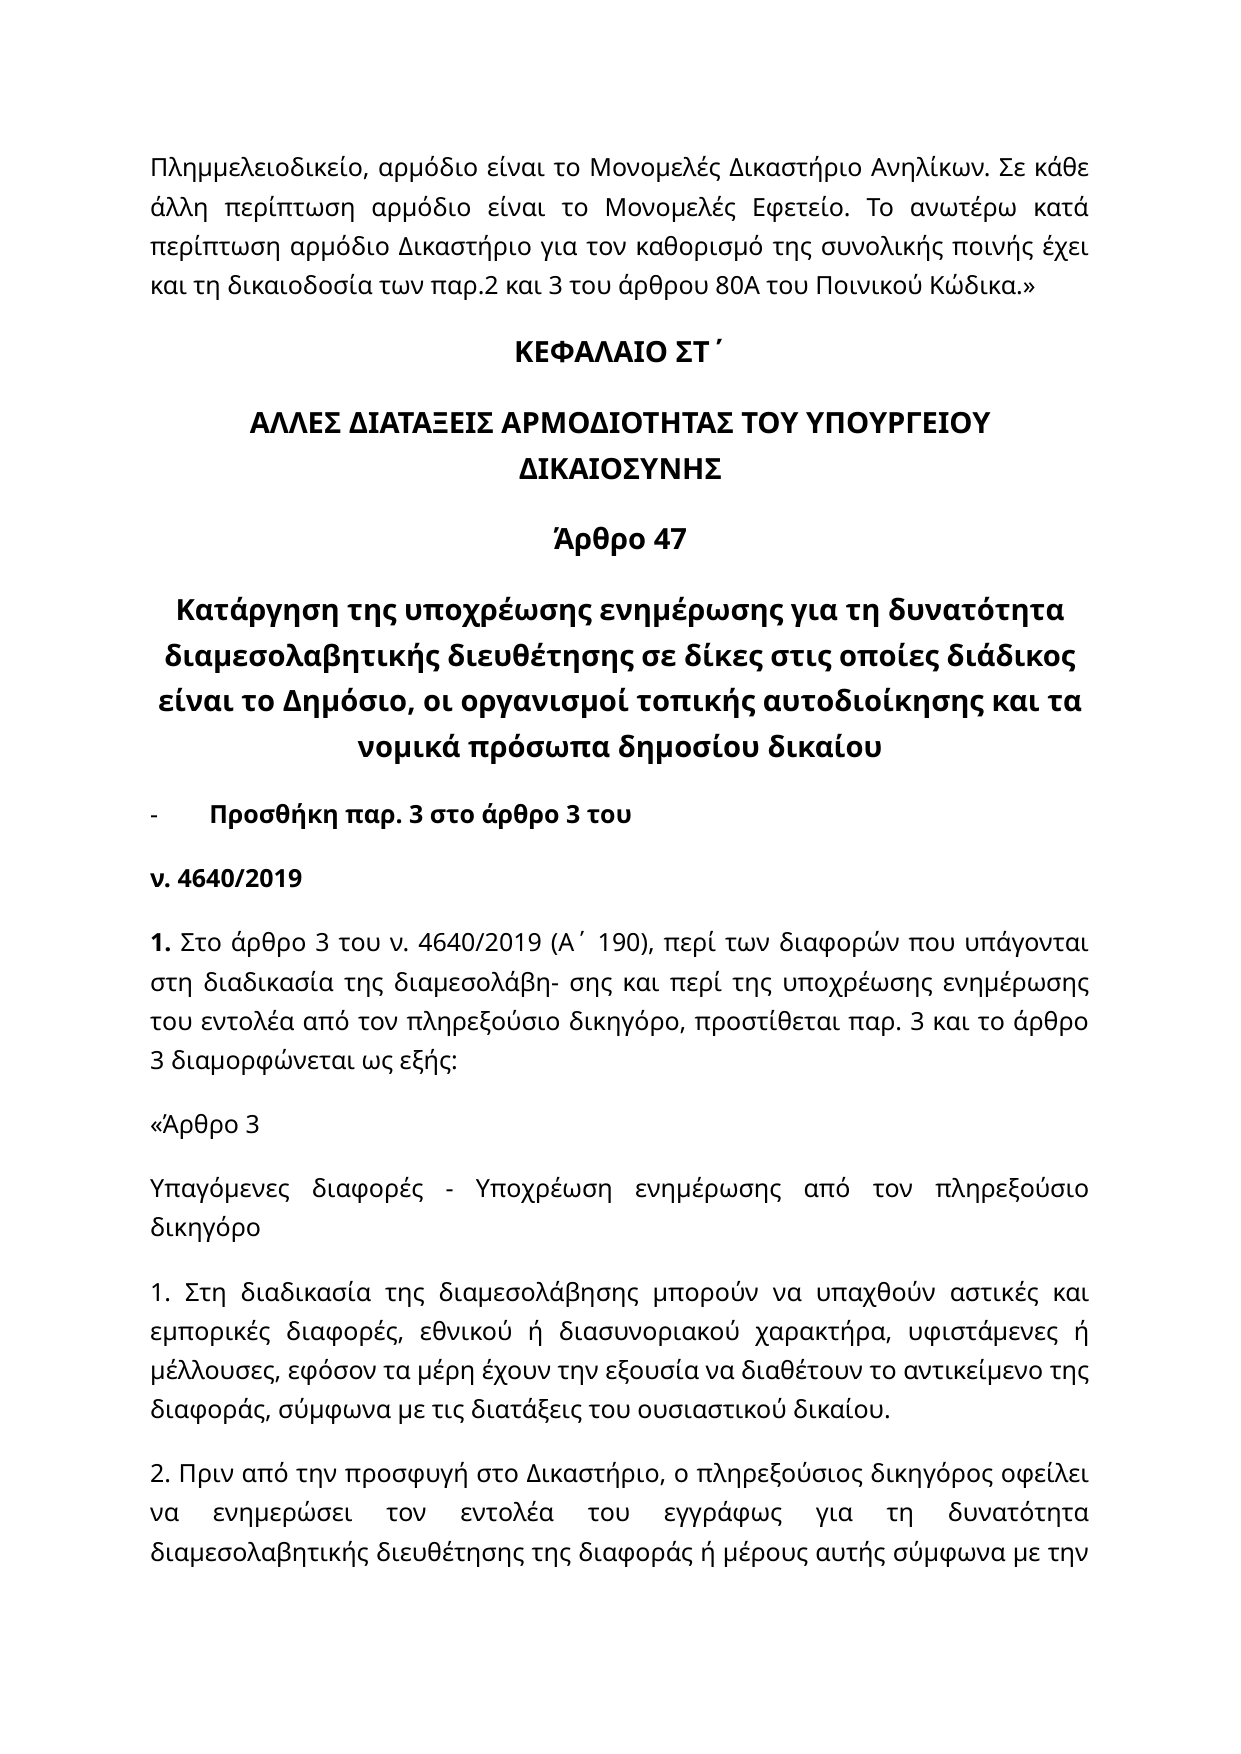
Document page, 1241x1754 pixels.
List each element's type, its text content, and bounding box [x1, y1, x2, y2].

text «Άρθρο 3 [150, 1107, 1090, 1141]
text Πλημμελειοδικείο, αρμόδιο είναι το Μονομελές Δικαστήριο Ανηλίκων. Σε κάθε άλλη περίπτωση αρμόδιο είναι το Μονομελές Εφετείο. Το ανωτέρω κατά περίπτωση αρμόδιο Δικαστήριο για τον καθορισμό της συνολικής ποινής έχει και τη δικαιοδοσία των παρ.2 και 3 του άρθρου 80Α του Ποινικού Κώδικα.» [150, 150, 1090, 302]
text 1. Στο άρθρο 3 του ν. 4640/2019 (Α΄ 190), περί των διαφορών που υπάγονται στη διαδικασία της διαμεσολάβη- σης και περί της υποχρέωσης ενημέρωσης του εντολέα από τον πληρεξούσιο δικηγόρο, προστίθεται παρ. 3 και το άρθρο 3 διαμορφώνεται ως εξής: [150, 925, 1090, 1077]
subtitle ΚΕΦΑΛΑΙΟ ΣΤ΄ [150, 332, 1090, 371]
subtitle Άρθρο 47 [150, 518, 1090, 558]
text Υπαγόμενες διαφορές - Υποχρέωση ενημέρωσης από τον πληρεξούσιο δικηγόρο [150, 1171, 1090, 1244]
subtitle ΑΛΛΕΣ ΔΙΑΤΑΞΕΙΣ ΑΡΜΟΔΙΟΤΗΤΑΣ ΤΟΥ ΥΠΟΥΡΓΕΙΟΥ ΔΙΚΑΙΟΣΥΝΗΣ [150, 402, 1090, 488]
text 2. Πριν από την προσφυγή στο Δικαστήριο, ο πληρεξούσιος δικηγόρος οφείλει να ενημερώσει τον εντολέα του εγγράφως για τη δυνατότητα διαμεσολαβητικής διευθέτησης της διαφοράς ή μέρους αυτής σύμφωνα με την [150, 1456, 1090, 1568]
list - Προσθήκη παρ. 3 στο άρθρο 3 του [150, 797, 1090, 831]
text ν. 4640/2019 [150, 861, 1090, 895]
text 1. Στη διαδικασία της διαμεσολάβησης μπορούν να υπαχθούν αστικές και εμπορικές διαφορές, εθνικού ή διασυνοριακού χαρακτήρα, υφιστάμενες ή μέλλουσες, εφόσον τα μέρη έχουν την εξουσία να διαθέτουν το αντικείμενο της διαφοράς, σύμφωνα με τις διατάξεις του ουσιαστικού δικαίου. [150, 1274, 1090, 1426]
subtitle Κατάργηση της υποχρέωσης ενημέρωσης για τη δυνατότητα διαμεσολαβητικής διευθέτησης σε δίκες στις οποίες διάδικος είναι το Δημόσιο, οι οργανισμοί τοπικής αυτοδιοίκησης και τα νομικά πρόσωπα δημοσίου δικαίου [150, 589, 1090, 766]
